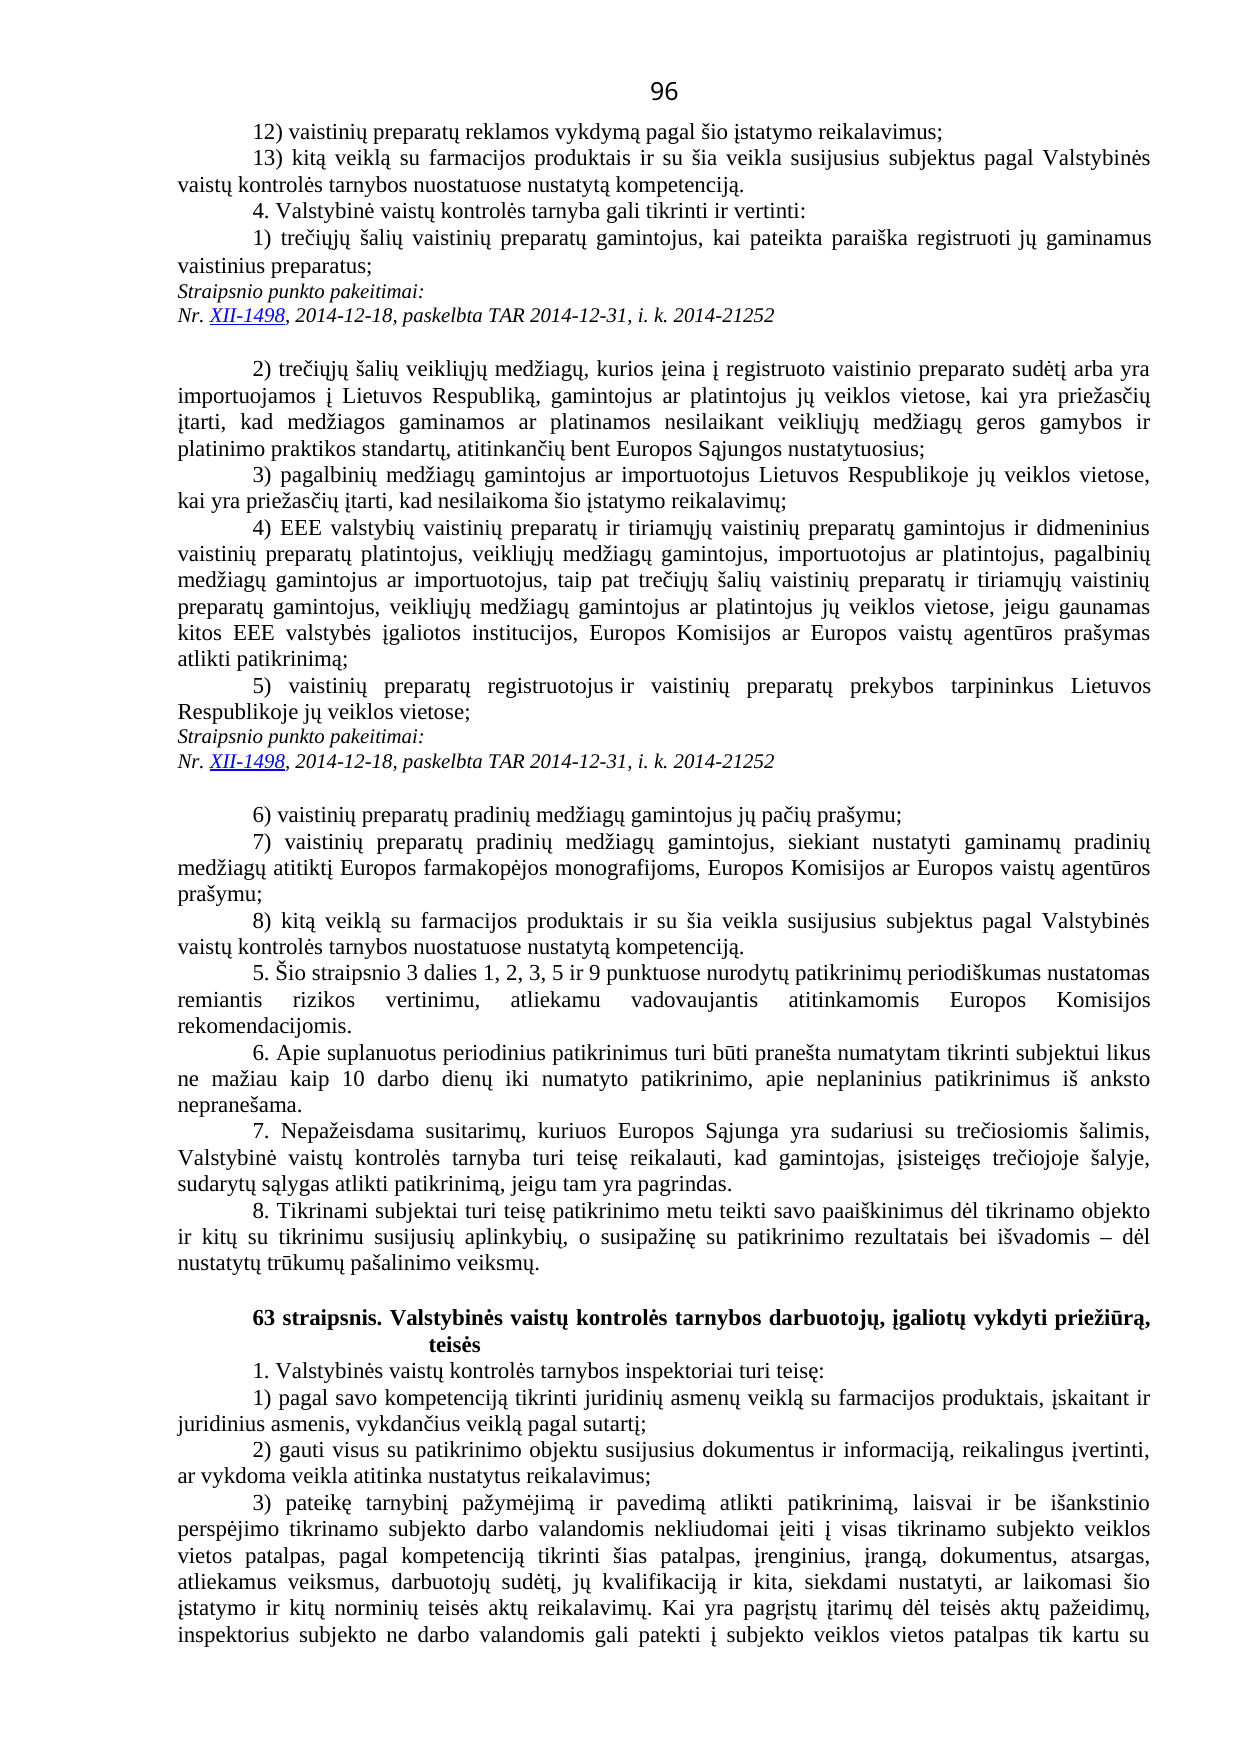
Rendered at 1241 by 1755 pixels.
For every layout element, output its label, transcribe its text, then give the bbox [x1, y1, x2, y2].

text 63 straipsnis. Valstybinės vaistų kontrolės tarnybos darbuotojų, įgaliotų vykdyti priežiūrą, teisės [252, 1304, 1152, 1357]
text 1) trečiųjų šalių vaistinių preparatų gamintojus, kai pateikta paraiška registruoti jų gaminamus vaistinius preparatus; [177, 223, 1152, 279]
text 3) pateikę tarnybinį pažymėjimą ir pavedimą atlikti patikrinimą, laisvai ir be išankstinio perspėjimo tikrinamo subjekto darbo valandomis nekliudomai įeiti į visas tikrinamo subjekto veiklos vietos patalpas, pagal kompetenciją tikrinti šias patalpas, įrenginius, įrangą, dokumentus, atsargas, atliekamus veiksmus, darbuotojų sudėtį, jų kvalifikaciją ir kita, siekdami nustatyti, ar laikomasi šio įstatymo ir kitų norminių teisės aktų reikalavimų. Kai yra pagrįstų įtarimų dėl teisės aktų pažeidimų, inspektorius subjekto ne darbo valandomis gali patekti į subjekto veiklos vietos patalpas tik kartu su [177, 1489, 1152, 1647]
text 2) gauti visus su patikrinimo objektu susijusius dokumentus ir informaciją, reikalingus įvertinti, ar vykdoma veikla atitinka nustatytus reikalavimus; [177, 1436, 1152, 1489]
text Straipsnio punkto pakeitimai: [177, 279, 1152, 303]
text Straipsnio punkto pakeitimai: [177, 724, 1152, 748]
text 6) vaistinių preparatų pradinių medžiagų gamintojus jų pačių prašymu; [177, 801, 1152, 828]
text 5) vaistinių preparatų registruotojus ir vaistinių preparatų prekybos tarpininkus Lietuvos Respublikoje jų veiklos vietose; [177, 672, 1152, 724]
text 13) kitą veiklą su farmacijos produktais ir su šia veikla susijusius subjektus pagal Valstybinės vaistų kontrolės tarnybos nuostatuose nustatytą kompetenciją. [177, 144, 1152, 197]
text 12) vaistinių preparatų reklamos vykdymą pagal šio įstatymo reikalavimus; [177, 118, 1152, 144]
text 1. Valstybinės vaistų kontrolės tarnybos inspektoriai turi teisę: [177, 1357, 1152, 1383]
text 8) kitą veiklą su farmacijos produktais ir su šia veikla susijusius subjektus pagal Valstybinės vaistų kontrolės tarnybos nuostatuose nustatytą kompetenciją. [177, 907, 1152, 959]
text 7) vaistinių preparatų pradinių medžiagų gamintojus, siekiant nustatyti gaminamų pradinių medžiagų atitiktį Europos farmakopėjos monografijoms, Europos Komisijos ar Europos vaistų agentūros prašymu; [177, 828, 1152, 907]
text 3) pagalbinių medžiagų gamintojus ar importuotojus Lietuvos Respublikoje jų veiklos vietose, kai yra priežasčių įtarti, kad nesilaikoma šio įstatymo reikalavimų; [177, 461, 1152, 514]
text 7. Nepažeisdama susitarimų, kuriuos Europos Sąjunga yra sudariusi su trečiosiomis šalimis, Valstybinė vaistų kontrolės tarnyba turi teisę reikalauti, kad gamintojas, įsisteigęs trečiojoje šalyje, sudarytų sąlygas atlikti patikrinimą, jeigu tam yra pagrindas. [177, 1118, 1152, 1197]
text 4. Valstybinė vaistų kontrolės tarnyba gali tikrinti ir vertinti: [177, 197, 1152, 223]
text 8. Tikrinami subjektai turi teisę patikrinimo metu teikti savo paaiškinimus dėl tikrinamo objekto ir kitų su tikrinimu susijusių aplinkybių, o susipažinę su patikrinimo rezultatais bei išvadomis – dėl nustatytų trūkumų pašalinimo veiksmų. [177, 1197, 1152, 1276]
text 4) EEE valstybių vaistinių preparatų ir tiriamųjų vaistinių preparatų gamintojus ir didmeninius vaistinių preparatų platintojus, veikliųjų medžiagų gamintojus, importuotojus ar platintojus, pagalbinių medžiagų gamintojus ar importuotojus, taip pat trečiųjų šalių vaistinių preparatų ir tiriamųjų vaistinių preparatų gamintojus, veikliųjų medžiagų gamintojus ar platintojus jų veiklos vietose, jeigu gaunamas kitos EEE valstybės įgaliotos institucijos, Europos Komisijos ar Europos vaistų agentūros prašymas atlikti patikrinimą; [177, 514, 1152, 672]
text 6. Apie suplanuotus periodinius patikrinimus turi būti pranešta numatytam tikrinti subjektui likus ne mažiau kaip 10 darbo dienų iki numatyto patikrinimo, apie neplaninius patikrinimus iš anksto nepranešama. [177, 1038, 1152, 1118]
text Nr. XII-1498, 2014-12-18, paskelbta TAR 2014-12-31, i. k. 2014-21252 [177, 748, 1152, 773]
text Nr. XII-1498, 2014-12-18, paskelbta TAR 2014-12-31, i. k. 2014-21252 [177, 303, 1152, 327]
text 2) trečiųjų šalių veikliųjų medžiagų, kurios įeina į registruoto vaistinio preparato sudėtį arba yra importuojamos į Lietuvos Respubliką, gamintojus ar platintojus jų veiklos vietose, kai yra priežasčių įtarti, kad medžiagos gaminamos ar platinamos nesilaikant veikliųjų medžiagų geros gamybos ir platinimo praktikos standartų, atitinkančių bent Europos Sąjungos nustatytuosius; [177, 356, 1152, 461]
text 5. Šio straipsnio 3 dalies 1, 2, 3, 5 ir 9 punktuose nurodytų patikrinimų periodiškumas nustatomas remiantis rizikos vertinimu, atliekamu vadovaujantis atitinkamomis Europos Komisijos rekomendacijomis. [177, 959, 1152, 1038]
text 1) pagal savo kompetenciją tikrinti juridinių asmenų veiklą su farmacijos produktais, įskaitant ir juridinius asmenis, vykdančius veiklą pagal sutartį; [177, 1383, 1152, 1436]
